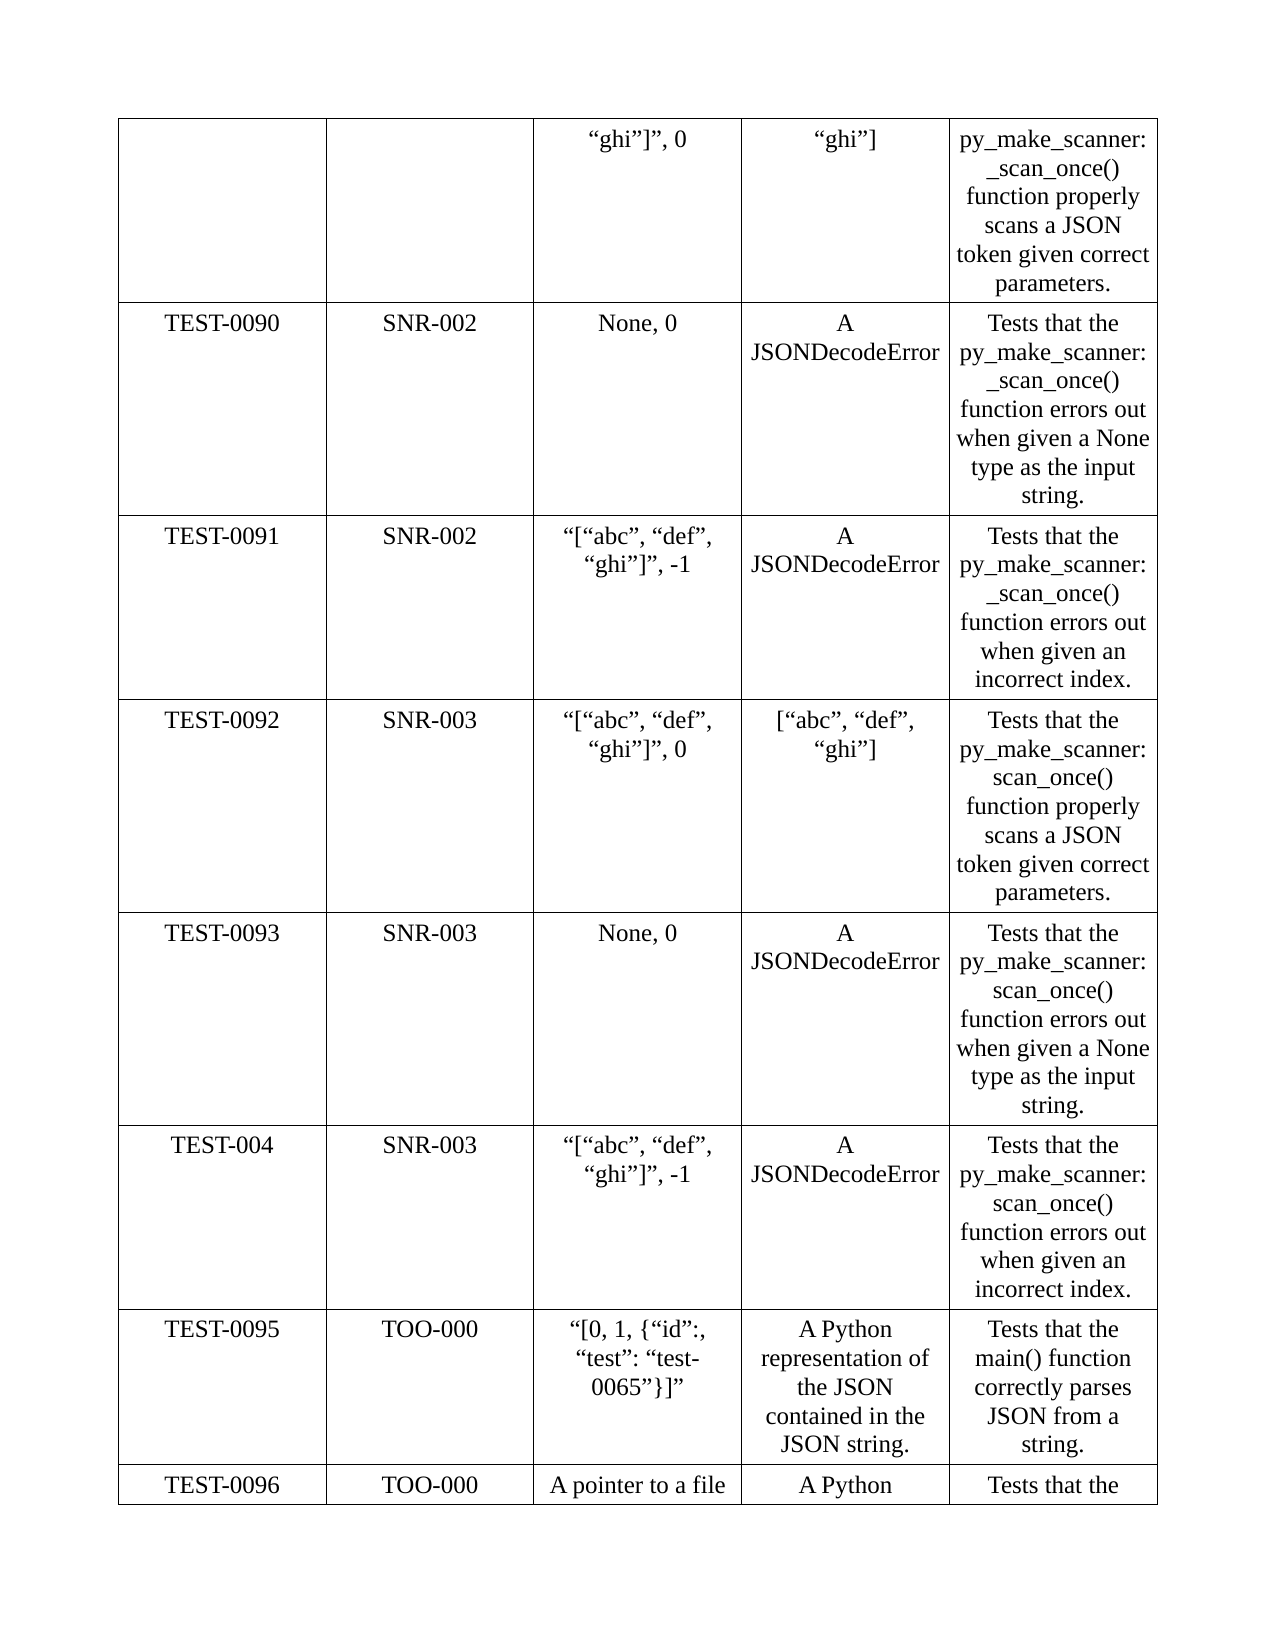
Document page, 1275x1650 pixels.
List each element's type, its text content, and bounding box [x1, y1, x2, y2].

table_cell A JSONDecodeError [742, 516, 949, 699]
table_cell Tests that the py_make_scanner: _scan_once() function errors out when given a None type as the input string. [950, 303, 1157, 515]
table_cell “[“abc”, “def”, “ghi”]”, -1 [534, 516, 741, 699]
table_cell TEST-0095 [119, 1310, 326, 1464]
table_cell Tests that the py_make_scanner: scan_once() function errors out when given a None type as the input string. [950, 913, 1157, 1125]
table_cell A pointer to a file [534, 1465, 741, 1504]
table_cell Tests that the py_make_scanner: scan_once() function errors out when given an incorrect index. [950, 1126, 1157, 1309]
table_cell py_make_scanner: _scan_once() function properly scans a JSON token given correct parameters. [950, 119, 1157, 302]
table_cell [327, 119, 533, 302]
table_cell SNR-003 [327, 1126, 533, 1309]
table_cell “[0, 1, {“id”:, “test”: “test-0065”}]” [534, 1310, 741, 1464]
table_cell TEST-0093 [119, 913, 326, 1125]
table_cell “ghi”]”, 0 [534, 119, 741, 302]
table_cell A Python representation of the JSON contained in the JSON string. [742, 1310, 949, 1464]
table_cell “[“abc”, “def”, “ghi”]”, 0 [534, 700, 741, 912]
table_cell TEST-0096 [119, 1465, 326, 1504]
table_cell SNR-003 [327, 913, 533, 1125]
table_cell TOO-000 [327, 1310, 533, 1464]
table_cell TEST-004 [119, 1126, 326, 1309]
table_cell Tests that the [950, 1465, 1157, 1504]
table_cell Tests that the py_make_scanner: scan_once() function properly scans a JSON token given correct parameters. [950, 700, 1157, 912]
table_cell A JSONDecodeError [742, 1126, 949, 1309]
table_cell A JSONDecodeError [742, 303, 949, 515]
table_cell [119, 119, 326, 302]
table_cell SNR-003 [327, 700, 533, 912]
table_cell TOO-000 [327, 1465, 533, 1504]
table_cell TEST-0091 [119, 516, 326, 699]
table_cell TEST-0090 [119, 303, 326, 515]
table_cell None, 0 [534, 303, 741, 515]
table_cell A Python [742, 1465, 949, 1504]
table_cell SNR-002 [327, 303, 533, 515]
table_cell SNR-002 [327, 516, 533, 699]
table_cell None, 0 [534, 913, 741, 1125]
table_cell “[“abc”, “def”, “ghi”]”, -1 [534, 1126, 741, 1309]
table_cell TEST-0092 [119, 700, 326, 912]
table_cell [“abc”, “def”, “ghi”] [742, 700, 949, 912]
table_cell A JSONDecodeError [742, 913, 949, 1125]
table_cell Tests that the py_make_scanner: _scan_once() function errors out when given an incorrect index. [950, 516, 1157, 699]
table_cell “ghi”] [742, 119, 949, 302]
table_cell Tests that the main() function correctly parses JSON from a string. [950, 1310, 1157, 1464]
